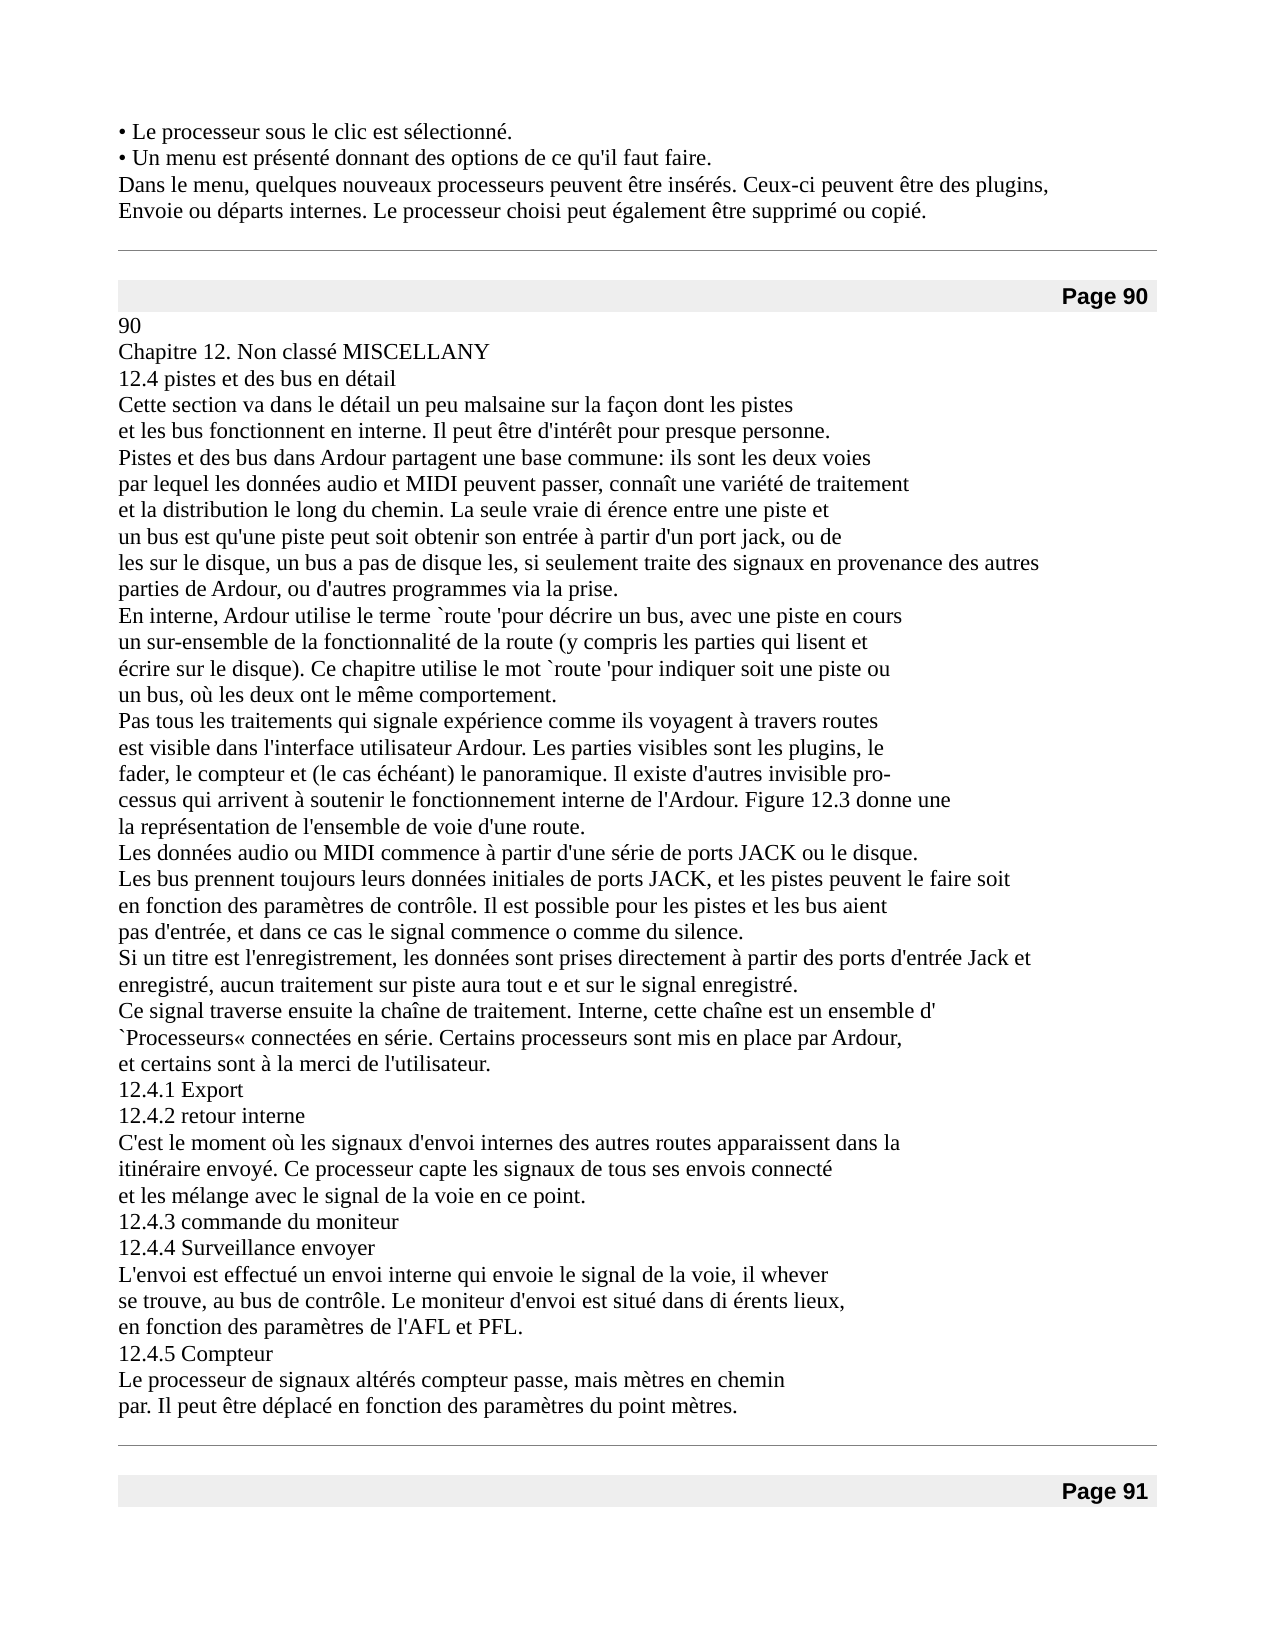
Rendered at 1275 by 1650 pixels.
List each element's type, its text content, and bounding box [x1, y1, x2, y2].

text 12.4.2 retour interne [118, 1103, 1157, 1129]
text par lequel les données audio et MIDI peuvent passer, connaît une variété de traitement [118, 470, 1157, 496]
text Les bus prennent toujours leurs données initiales de ports JACK, et les pistes peuvent le faire soit [118, 865, 1157, 892]
text est visible dans l'interface utilisateur Ardour. Les parties visibles sont les plugins, le [118, 734, 1157, 760]
text enregistré, aucun traitement sur piste aura tout e et sur le signal enregistré. [118, 971, 1157, 997]
text En interne, Ardour utilise le terme `route 'pour décrire un bus, avec une piste en cours [118, 602, 1157, 628]
text `Processeurs« connectées en série. Certains processeurs sont mis en place par Ardour, [118, 1023, 1157, 1050]
text • Un menu est présenté donnant des options de ce qu'il faut faire. [118, 144, 1157, 171]
text Cette section va dans le détail un peu malsaine sur la façon dont les pistes [118, 391, 1157, 417]
text Envoie ou départs internes. Le processeur choisi peut également être supprimé ou copié. [118, 197, 1157, 223]
text se trouve, au bus de contrôle. Le moniteur d'envoi est situé dans di érents lieux, [118, 1287, 1157, 1313]
text cessus qui arrivent à soutenir le fonctionnement interne de l'Ardour. Figure 12.3 donne une [118, 786, 1157, 813]
text 12.4 pistes et des bus en détail [118, 365, 1157, 391]
text et la distribution le long du chemin. La seule vraie di érence entre une piste et [118, 496, 1157, 523]
text Dans le menu, quelques nouveaux processeurs peuvent être insérés. Ceux-ci peuvent être des plugins, [118, 171, 1157, 197]
text 12.4.1 Export [118, 1076, 1157, 1103]
table_header Page 90 [118, 280, 1157, 312]
text la représentation de l'ensemble de voie d'une route. [118, 813, 1157, 839]
table_header Page 91 [118, 1475, 1157, 1507]
text Le processeur de signaux altérés compteur passe, mais mètres en chemin [118, 1366, 1157, 1392]
text Chapitre 12. Non classé MISCELLANY [118, 338, 1157, 365]
text un bus est qu'une piste peut soit obtenir son entrée à partir d'un port jack, ou de [118, 523, 1157, 549]
text L'envoi est effectué un envoi interne qui envoie le signal de la voie, il whever [118, 1261, 1157, 1287]
text en fonction des paramètres de l'AFL et PFL. [118, 1313, 1157, 1340]
text Pistes et des bus dans Ardour partagent une base commune: ils sont les deux voies [118, 444, 1157, 470]
text les sur le disque, un bus a pas de disque les, si seulement traite des signaux en provenance des autres [118, 549, 1157, 576]
text écrire sur le disque). Ce chapitre utilise le mot `route 'pour indiquer soit une piste ou [118, 654, 1157, 681]
text et les mélange avec le signal de la voie en ce point. [118, 1182, 1157, 1208]
text Ce signal traverse ensuite la chaîne de traitement. Interne, cette chaîne est un ensemble d' [118, 997, 1157, 1023]
text 12.4.5 Compteur [118, 1340, 1157, 1366]
text et certains sont à la merci de l'utilisateur. [118, 1050, 1157, 1076]
text fader, le compteur et (le cas échéant) le panoramique. Il existe d'autres invisible pro- [118, 760, 1157, 786]
text Si un titre est l'enregistrement, les données sont prises directement à partir des ports d'entrée Jack et [118, 944, 1157, 971]
text par. Il peut être déplacé en fonction des paramètres du point mètres. [118, 1392, 1157, 1419]
text un bus, où les deux ont le même comportement. [118, 681, 1157, 707]
text 12.4.4 Surveillance envoyer [118, 1234, 1157, 1261]
text un sur-ensemble de la fonctionnalité de la route (y compris les parties qui lisent et [118, 628, 1157, 654]
text itinéraire envoyé. Ce processeur capte les signaux de tous ses envois connecté [118, 1155, 1157, 1182]
text Les données audio ou MIDI commence à partir d'une série de ports JACK ou le disque. [118, 839, 1157, 865]
text parties de Ardour, ou d'autres programmes via la prise. [118, 576, 1157, 602]
text • Le processeur sous le clic est sélectionné. [118, 118, 1157, 144]
text 12.4.3 commande du moniteur [118, 1208, 1157, 1234]
text Pas tous les traitements qui signale expérience comme ils voyagent à travers routes [118, 707, 1157, 734]
text pas d'entrée, et dans ce cas le signal commence o comme du silence. [118, 918, 1157, 944]
text en fonction des paramètres de contrôle. Il est possible pour les pistes et les bus aient [118, 892, 1157, 918]
text 90 [118, 312, 1157, 338]
text et les bus fonctionnent en interne. Il peut être d'intérêt pour presque personne. [118, 417, 1157, 444]
text C'est le moment où les signaux d'envoi internes des autres routes apparaissent dans la [118, 1129, 1157, 1155]
